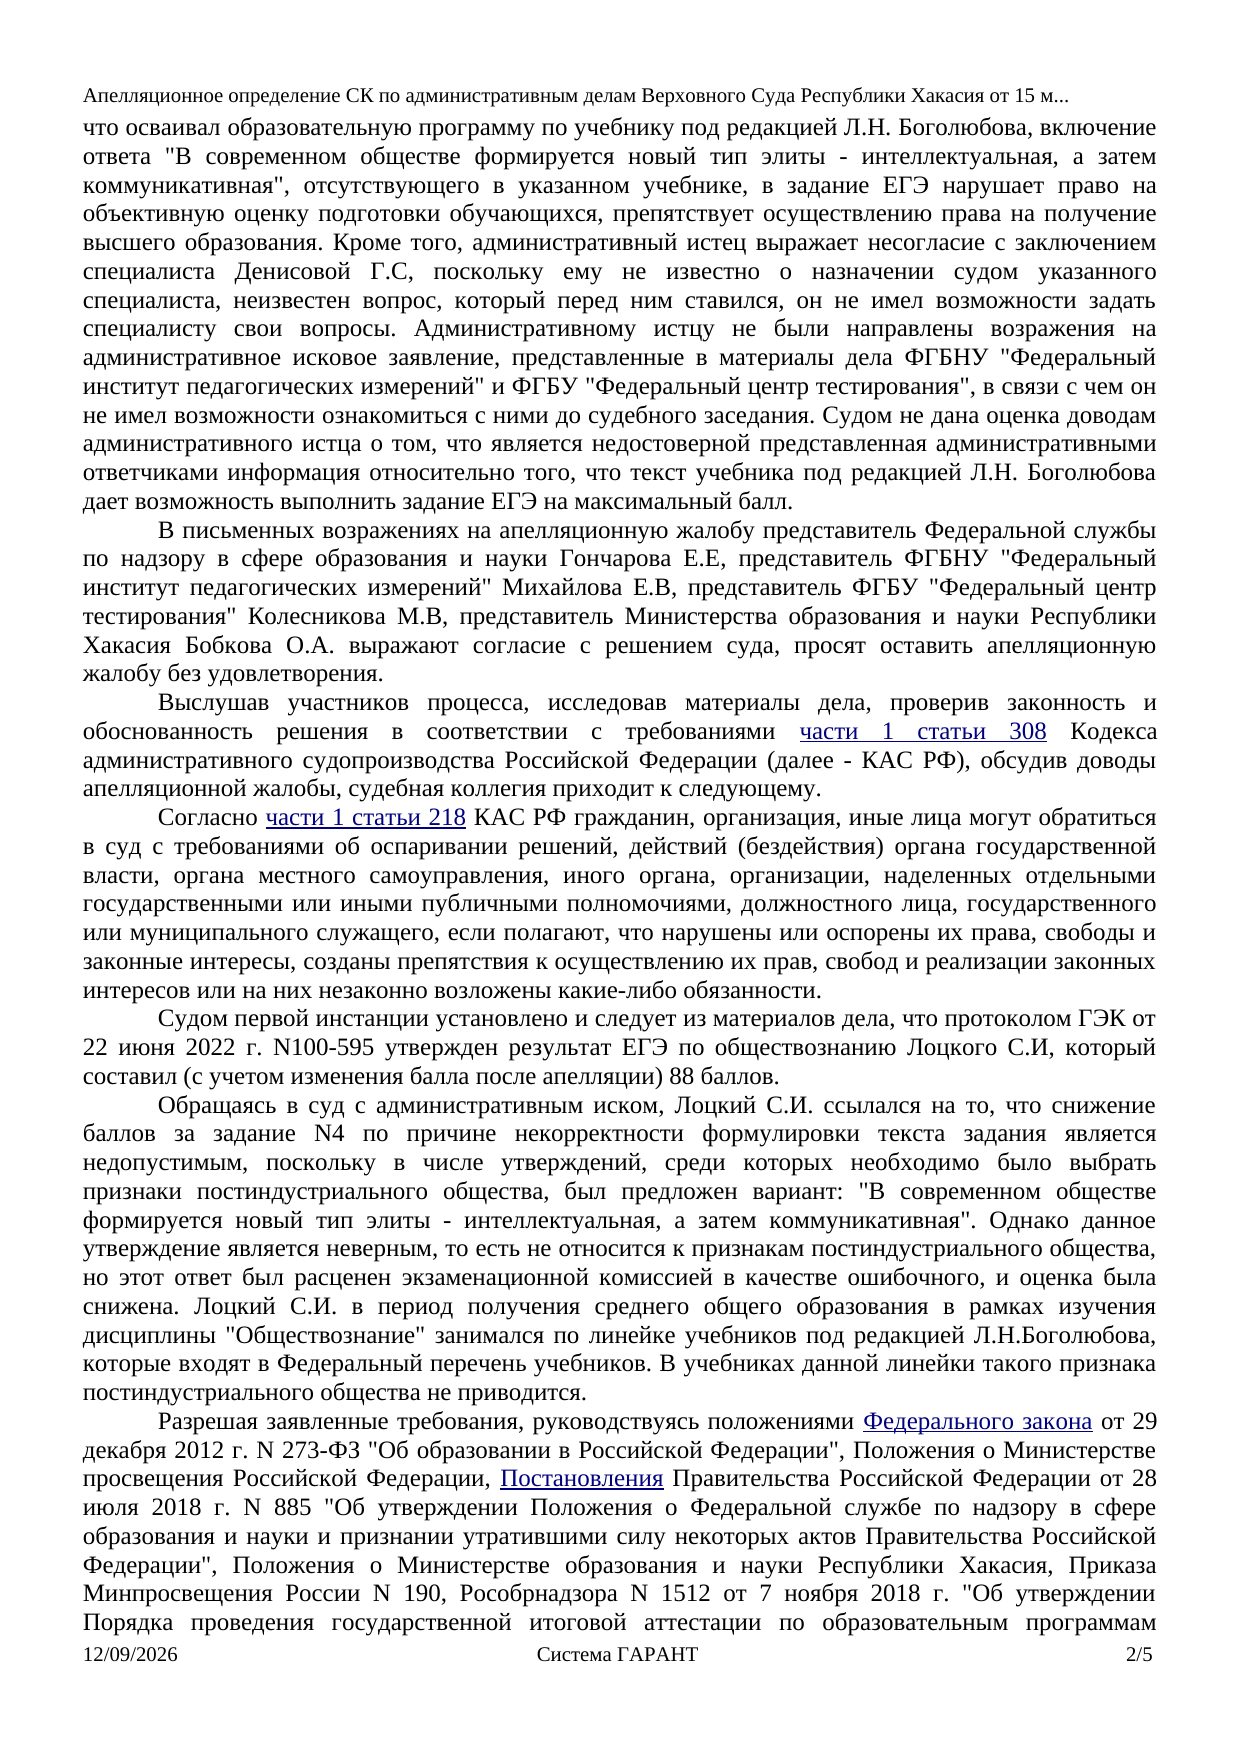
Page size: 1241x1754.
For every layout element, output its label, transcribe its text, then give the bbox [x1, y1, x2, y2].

text Разрешая заявленные требования, руководствуясь положениями Федерального закона от 29 декабря 2012 г. N 273-ФЗ "Об образовании в Российской Федерации", Положения о Министерстве просвещения Российской Федерации, Постановления Правительства Российской Федерации от 28 июля 2018 г. N 885 "Об утверждении Положения о Федеральной службе по надзору в сфере образования и науки и признании утратившими силу некоторых актов Правительства Российской Федерации", Положения о Министерстве образования и науки Республики Хакасия, Приказа Минпросвещения России N 190, Рособрнадзора N 1512 от 7 ноября 2018 г. "Об утверждении Порядка проведения государственной итоговой аттестации по образовательным программам [83, 1406, 1157, 1636]
text Согласно части 1 статьи 218 КАС РФ гражданин, организация, иные лица могут обратиться в суд с требованиями об оспаривании решений, действий (бездействия) органа государственной власти, органа местного самоуправления, иного органа, организации, наделенных отдельными государственными или иными публичными полномочиями, должностного лица, государственного или муниципального служащего, если полагают, что нарушены или оспорены их права, свободы и законные интересы, созданы препятствия к осуществлению их прав, свобод и реализации законных интересов или на них незаконно возложены какие-либо обязанности. [83, 802, 1157, 1003]
text Выслушав участников процесса, исследовав материалы дела, проверив законность и обоснованность решения в соответствии с требованиями части 1 статьи 308 Кодекса административного судопроизводства Российской Федерации (далее - КАС РФ), обсудив доводы апелляционной жалобы, судебная коллегия приходит к следующему. [83, 687, 1157, 802]
text В письменных возражениях на апелляционную жалобу представитель Федеральной службы по надзору в сфере образования и науки Гончарова Е.Е, представитель ФГБНУ "Федеральный институт педагогических измерений" Михайлова Е.В, представитель ФГБУ "Федеральный центр тестирования" Колесникова М.В, представитель Министерства образования и науки Республики Хакасия Бобкова О.А. выражают согласие с решением суда, просят оставить апелляционную жалобу без удовлетворения. [83, 515, 1157, 687]
text что осваивал образовательную программу по учебнику под редакцией Л.Н. Боголюбова, включение ответа "В современном обществе формируется новый тип элиты - интеллектуальная, а затем коммуникативная", отсутствующего в указанном учебнике, в задание ЕГЭ нарушает право на объективную оценку подготовки обучающихся, препятствует осуществлению права на получение высшего образования. Кроме того, административный истец выражает несогласие с заключением специалиста Денисовой Г.С, поскольку ему не известно о назначении судом указанного специалиста, неизвестен вопрос, который перед ним ставился, он не имел возможности задать специалисту свои вопросы. Административному истцу не были направлены возражения на административное исковое заявление, представленные в материалы дела ФГБНУ "Федеральный институт педагогических измерений" и ФГБУ "Федеральный центр тестирования", в связи с чем он не имел возможности ознакомиться с ними до судебного заседания. Судом не дана оценка доводам административного истца о том, что является недостоверной представленная административными ответчиками информация относительно того, что текст учебника под редакцией Л.Н. Боголюбова дает возможность выполнить задание ЕГЭ на максимальный балл. [83, 112, 1157, 515]
text Судом первой инстанции установлено и следует из материалов дела, что протоколом ГЭК от 22 июня 2022 г. N100-595 утвержден результат ЕГЭ по обществознанию Лоцкого С.И, который составил (с учетом изменения балла после апелляции) 88 баллов. [83, 1003, 1157, 1090]
text Обращаясь в суд с административным иском, Лоцкий С.И. ссылался на то, что снижение баллов за задание N4 по причине некорректности формулировки текста задания является недопустимым, поскольку в числе утверждений, среди которых необходимо было выбрать признаки постиндустриального общества, был предложен вариант: "В современном обществе формируется новый тип элиты - интеллектуальная, а затем коммуникативная". Однако данное утверждение является неверным, то есть не относится к признакам постиндустриального общества, но этот ответ был расценен экзаменационной комиссией в качестве ошибочного, и оценка была снижена. Лоцкий С.И. в период получения среднего общего образования в рамках изучения дисциплины "Обществознание" занимался по линейке учебников под редакцией Л.Н.Боголюбова, которые входят в Федеральный перечень учебников. В учебниках данной линейки такого признака постиндустриального общества не приводится. [83, 1090, 1157, 1406]
